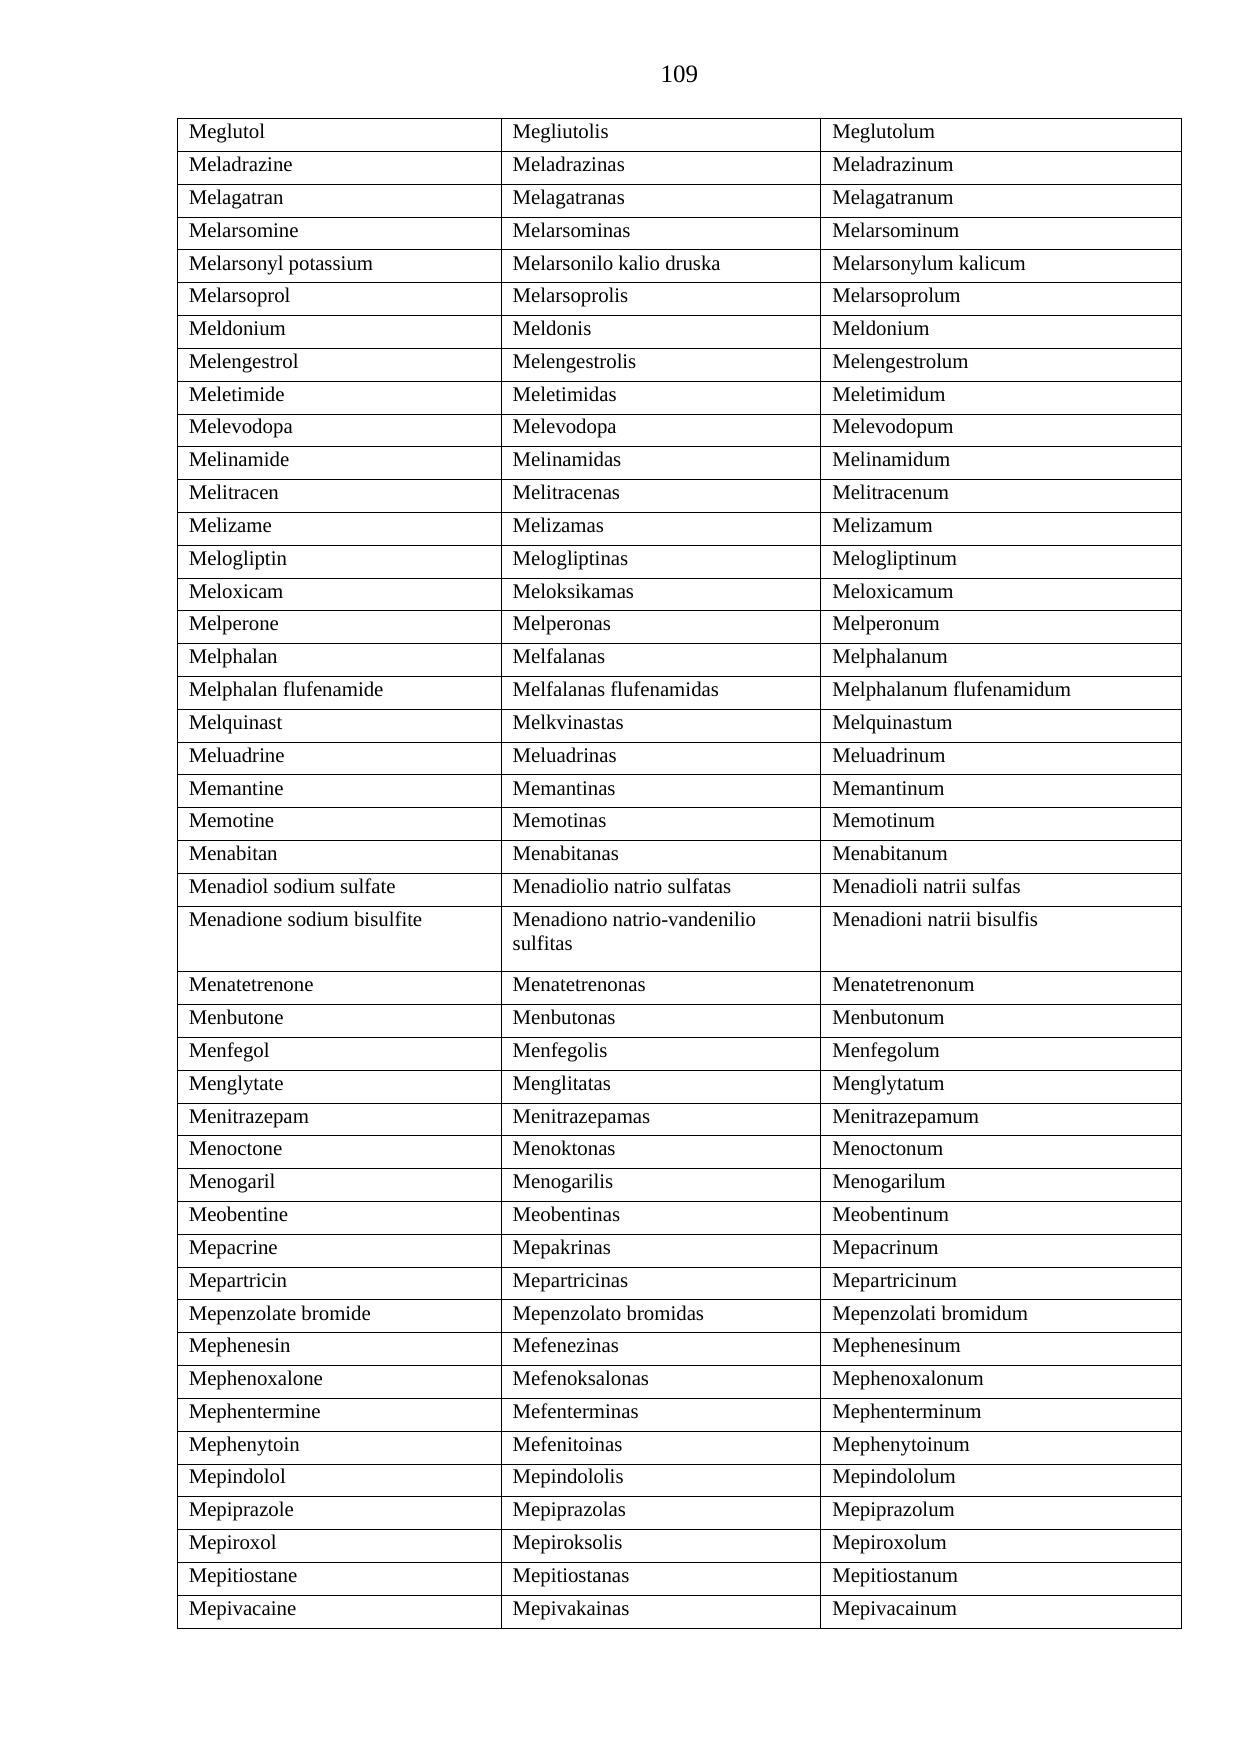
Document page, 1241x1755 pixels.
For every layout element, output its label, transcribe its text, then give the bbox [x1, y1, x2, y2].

table_cell Mephenytoin [178, 1432, 501, 1463]
table_cell Melperone [178, 611, 501, 643]
table_cell Meladrazinas [502, 152, 820, 184]
table_cell Menbutone [178, 1005, 501, 1037]
table_cell Mephenoxalonum [821, 1366, 1181, 1398]
table_cell Menbutonas [502, 1005, 820, 1037]
table_cell Melarsonylum kalicum [821, 250, 1181, 282]
table_cell Mephenterminum [821, 1399, 1181, 1431]
table_cell Melitracenas [502, 480, 820, 512]
table_cell Memotine [178, 808, 501, 840]
table_cell Memantinum [821, 775, 1181, 807]
table_cell Menfegolis [502, 1038, 820, 1070]
table_cell Melarsoprolum [821, 283, 1181, 315]
table_cell Melevodopa [178, 415, 501, 446]
table_cell Menadiolio natrio sulfatas [502, 874, 820, 906]
table_cell Mepitiostanas [502, 1563, 820, 1595]
table_cell Menitrazepam [178, 1104, 501, 1135]
table_cell Menogaril [178, 1169, 501, 1201]
table_cell Melarsonyl potassium [178, 250, 501, 282]
table_cell Melperonas [502, 611, 820, 643]
table_cell Melarsonilo kalio druska [502, 250, 820, 282]
table_cell Menitrazepamas [502, 1104, 820, 1135]
table_cell Melinamide [178, 447, 501, 479]
table_cell Mepivacaine [178, 1596, 501, 1627]
table_cell Melphalanum [821, 644, 1181, 676]
table_cell Mephenesinum [821, 1333, 1181, 1365]
table_cell Melphalan flufenamide [178, 677, 501, 709]
table_cell Mepindololis [502, 1465, 820, 1496]
table_cell Melarsominum [821, 218, 1181, 249]
table_cell Mepiroxolum [821, 1530, 1181, 1562]
table_cell Melquinastum [821, 710, 1181, 742]
table_cell Melogliptinas [502, 546, 820, 577]
table_cell Mephentermine [178, 1399, 501, 1431]
table_cell Meobentinum [821, 1202, 1181, 1234]
table_cell Meobentine [178, 1202, 501, 1234]
table_cell Meladrazine [178, 152, 501, 184]
table_cell Menglitatas [502, 1071, 820, 1102]
table_cell Meloxicamum [821, 579, 1181, 610]
table_cell Menabitanas [502, 841, 820, 873]
table_cell Melizamum [821, 513, 1181, 545]
table_cell Menabitanum [821, 841, 1181, 873]
table_cell Meldonis [502, 316, 820, 348]
table_cell Mepindololum [821, 1465, 1181, 1496]
table_cell Meloksikamas [502, 579, 820, 610]
table_cell Memantinas [502, 775, 820, 807]
table_cell Melarsominas [502, 218, 820, 249]
table_cell Memotinas [502, 808, 820, 840]
table_cell Menatetrenone [178, 972, 501, 1004]
table_cell Melinamidas [502, 447, 820, 479]
table_cell Meletimidas [502, 382, 820, 413]
table_cell Menadiol sodium sulfate [178, 874, 501, 906]
table_cell Mepenzolato bromidas [502, 1300, 820, 1332]
table_cell Menatetrenonas [502, 972, 820, 1004]
table_cell Melogliptinum [821, 546, 1181, 577]
table_cell Melarsoprolis [502, 283, 820, 315]
table_cell Melevodopa [502, 415, 820, 446]
table_cell Melphalan [178, 644, 501, 676]
table_cell Meletimide [178, 382, 501, 413]
table_cell Mepenzolate bromide [178, 1300, 501, 1332]
table_cell Meletimidum [821, 382, 1181, 413]
table_cell Menoctone [178, 1136, 501, 1168]
table_cell Mepivacainum [821, 1596, 1181, 1627]
table_cell Menabitan [178, 841, 501, 873]
table_cell Menadioli natrii sulfas [821, 874, 1181, 906]
table_cell Melarsoprol [178, 283, 501, 315]
table_cell Meluadrinum [821, 743, 1181, 774]
table_cell Mepacrine [178, 1235, 501, 1267]
table_cell Mefenitoinas [502, 1432, 820, 1463]
table_cell Mepartricinum [821, 1268, 1181, 1299]
table_cell Menglytate [178, 1071, 501, 1102]
table_cell Mepitiostanum [821, 1563, 1181, 1595]
table_cell Melengestrolis [502, 349, 820, 381]
table_cell Melquinast [178, 710, 501, 742]
table_cell Memantine [178, 775, 501, 807]
table_cell Menfegolum [821, 1038, 1181, 1070]
table_cell Meglutol [178, 119, 501, 151]
table_cell Mepindolol [178, 1465, 501, 1496]
table_cell Mepartricin [178, 1268, 501, 1299]
table_cell Menatetrenonum [821, 972, 1181, 1004]
table_cell Melphalanum flufenamidum [821, 677, 1181, 709]
table_cell Menfegol [178, 1038, 501, 1070]
table_cell Menadione sodium bisulfite [178, 907, 501, 971]
table_cell Meluadrinas [502, 743, 820, 774]
table_cell Memotinum [821, 808, 1181, 840]
table_cell Melogliptin [178, 546, 501, 577]
table_cell Menglytatum [821, 1071, 1181, 1102]
table_cell Mephenytoinum [821, 1432, 1181, 1463]
table_cell Melagatranum [821, 185, 1181, 217]
table_cell Menogarilis [502, 1169, 820, 1201]
table_cell Meladrazinum [821, 152, 1181, 184]
table_cell Mepiroxol [178, 1530, 501, 1562]
table_cell Mepakrinas [502, 1235, 820, 1267]
table_cell Melengestrol [178, 349, 501, 381]
table_cell Meluadrine [178, 743, 501, 774]
table_cell Menadioni natrii bisulfis [821, 907, 1181, 971]
table_cell Melevodopum [821, 415, 1181, 446]
table_cell Menoktonas [502, 1136, 820, 1168]
table_cell Mepiprazolas [502, 1497, 820, 1529]
table_cell Meldonium [178, 316, 501, 348]
table_cell Menitrazepamum [821, 1104, 1181, 1135]
table_cell Mephenesin [178, 1333, 501, 1365]
table_cell Menadiono natrio-vandenilio sulfitas [502, 907, 820, 971]
table_cell Mefenoksalonas [502, 1366, 820, 1398]
table_cell Meloxicam [178, 579, 501, 610]
table_cell Melitracen [178, 480, 501, 512]
table_cell Meldonium [821, 316, 1181, 348]
table_cell Melarsomine [178, 218, 501, 249]
table_cell Melperonum [821, 611, 1181, 643]
table_cell Megliutolis [502, 119, 820, 151]
table_cell Melagatranas [502, 185, 820, 217]
table_cell Mepiprazole [178, 1497, 501, 1529]
table_cell Melagatran [178, 185, 501, 217]
table_cell Mefenterminas [502, 1399, 820, 1431]
table_cell Menoctonum [821, 1136, 1181, 1168]
table_cell Melizamas [502, 513, 820, 545]
table_cell Mepartricinas [502, 1268, 820, 1299]
table_cell Mefenezinas [502, 1333, 820, 1365]
table_cell Melfalanas [502, 644, 820, 676]
table_cell Melizame [178, 513, 501, 545]
table_cell Mepacrinum [821, 1235, 1181, 1267]
table_cell Melinamidum [821, 447, 1181, 479]
table_cell Menogarilum [821, 1169, 1181, 1201]
table_cell Melkvinastas [502, 710, 820, 742]
table_cell Mepiprazolum [821, 1497, 1181, 1529]
table_cell Melfalanas flufenamidas [502, 677, 820, 709]
table_cell Mepitiostane [178, 1563, 501, 1595]
table_cell Mepivakainas [502, 1596, 820, 1627]
table_cell Mepiroksolis [502, 1530, 820, 1562]
table_cell Meglutolum [821, 119, 1181, 151]
table_cell Mepenzolati bromidum [821, 1300, 1181, 1332]
table_cell Meobentinas [502, 1202, 820, 1234]
table_cell Melitracenum [821, 480, 1181, 512]
table_cell Mephenoxalone [178, 1366, 501, 1398]
table_cell Melengestrolum [821, 349, 1181, 381]
table_cell Menbutonum [821, 1005, 1181, 1037]
